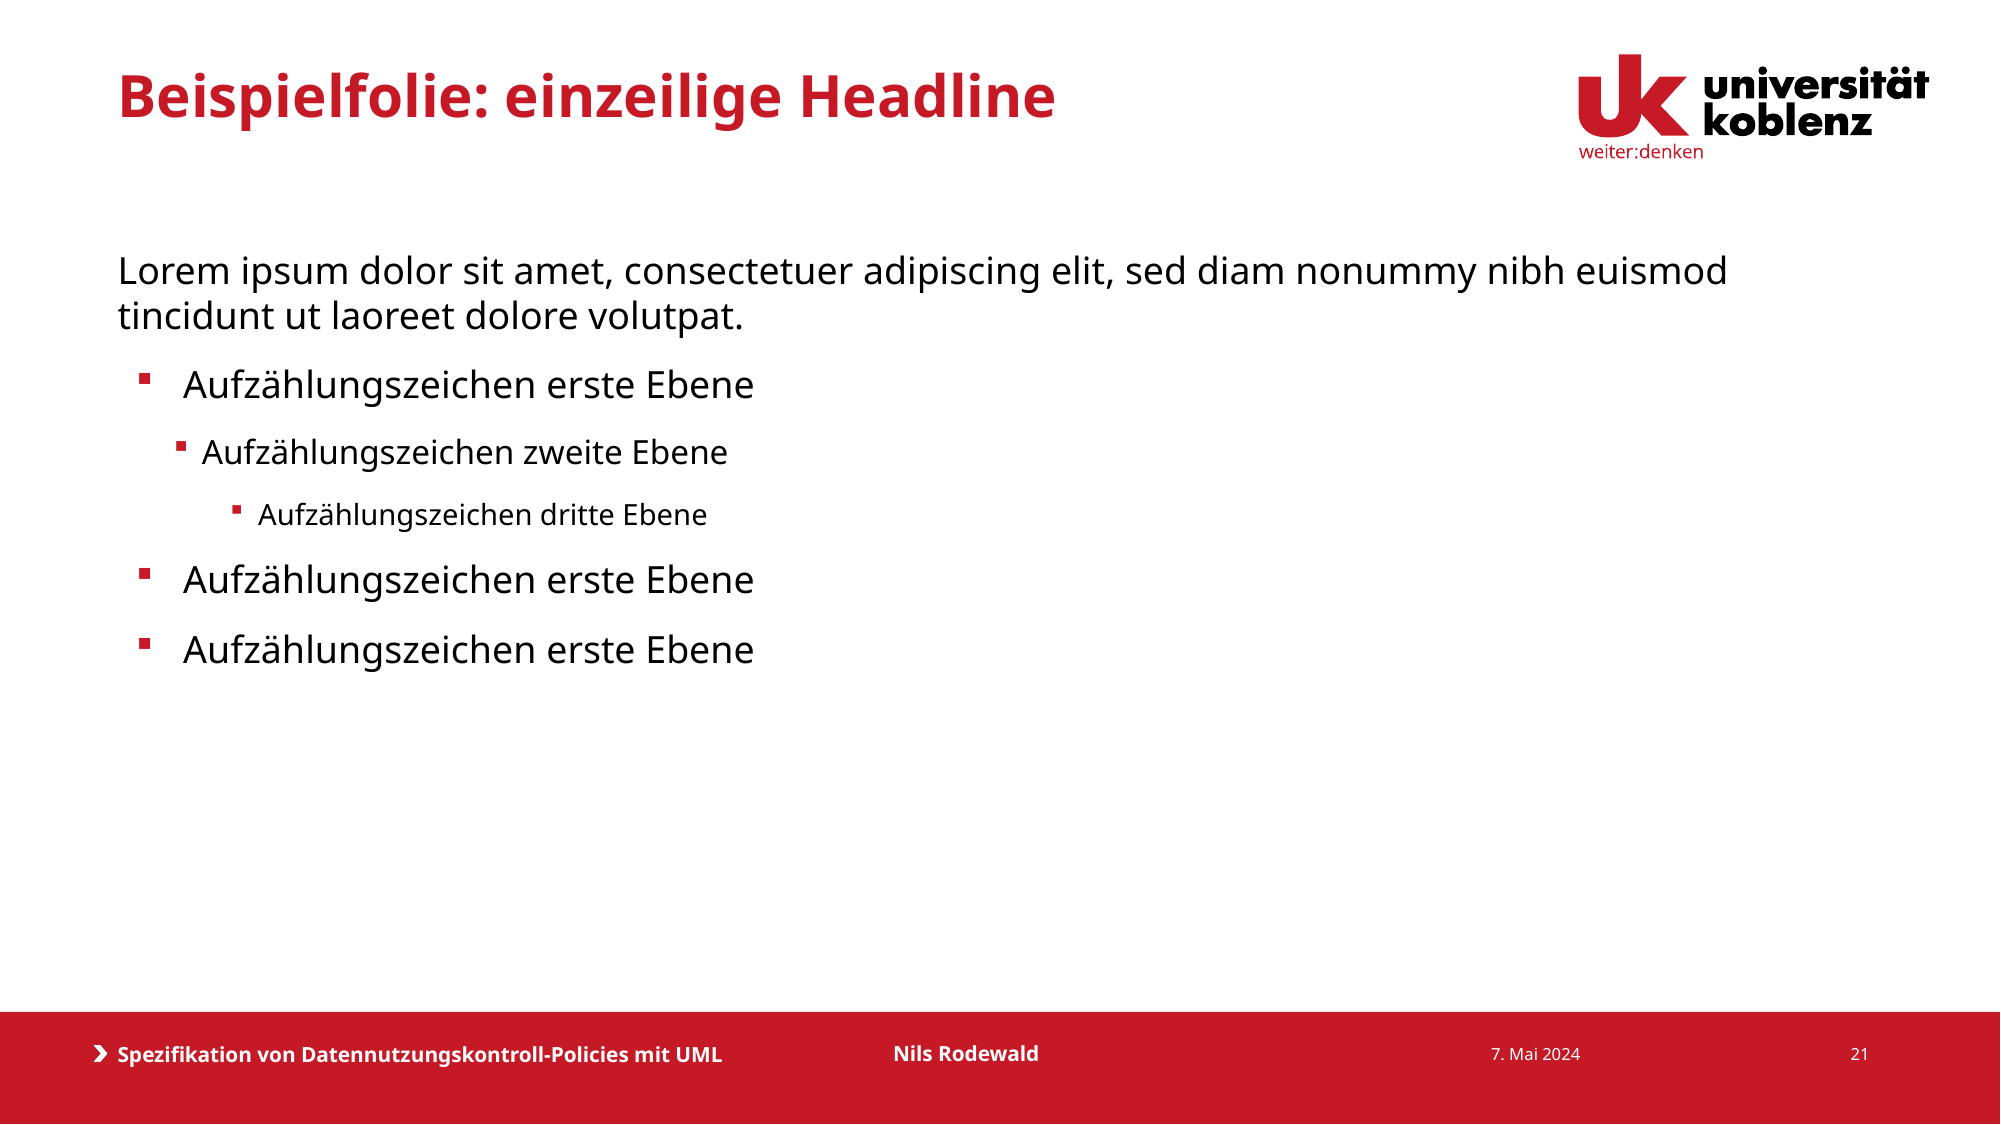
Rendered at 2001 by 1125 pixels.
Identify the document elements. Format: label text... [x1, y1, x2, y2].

list Lorem ipsum dolor sit amet, consectetuer adipiscing elit, sed diam nonummy nibh euismod tincidunt ut laoreet dolore volutpat. [102, 239, 1828, 340]
list Aufzählungszeichen erste Ebene Aufzählungszeichen zweite Ebene Aufzählungszeichen dritte Ebene Aufzählungszeichen erste Ebene Aufzählungszeichen erste Ebene [102, 353, 1828, 916]
title Beispielfolie: einzeilige Headline [102, 59, 1828, 222]
